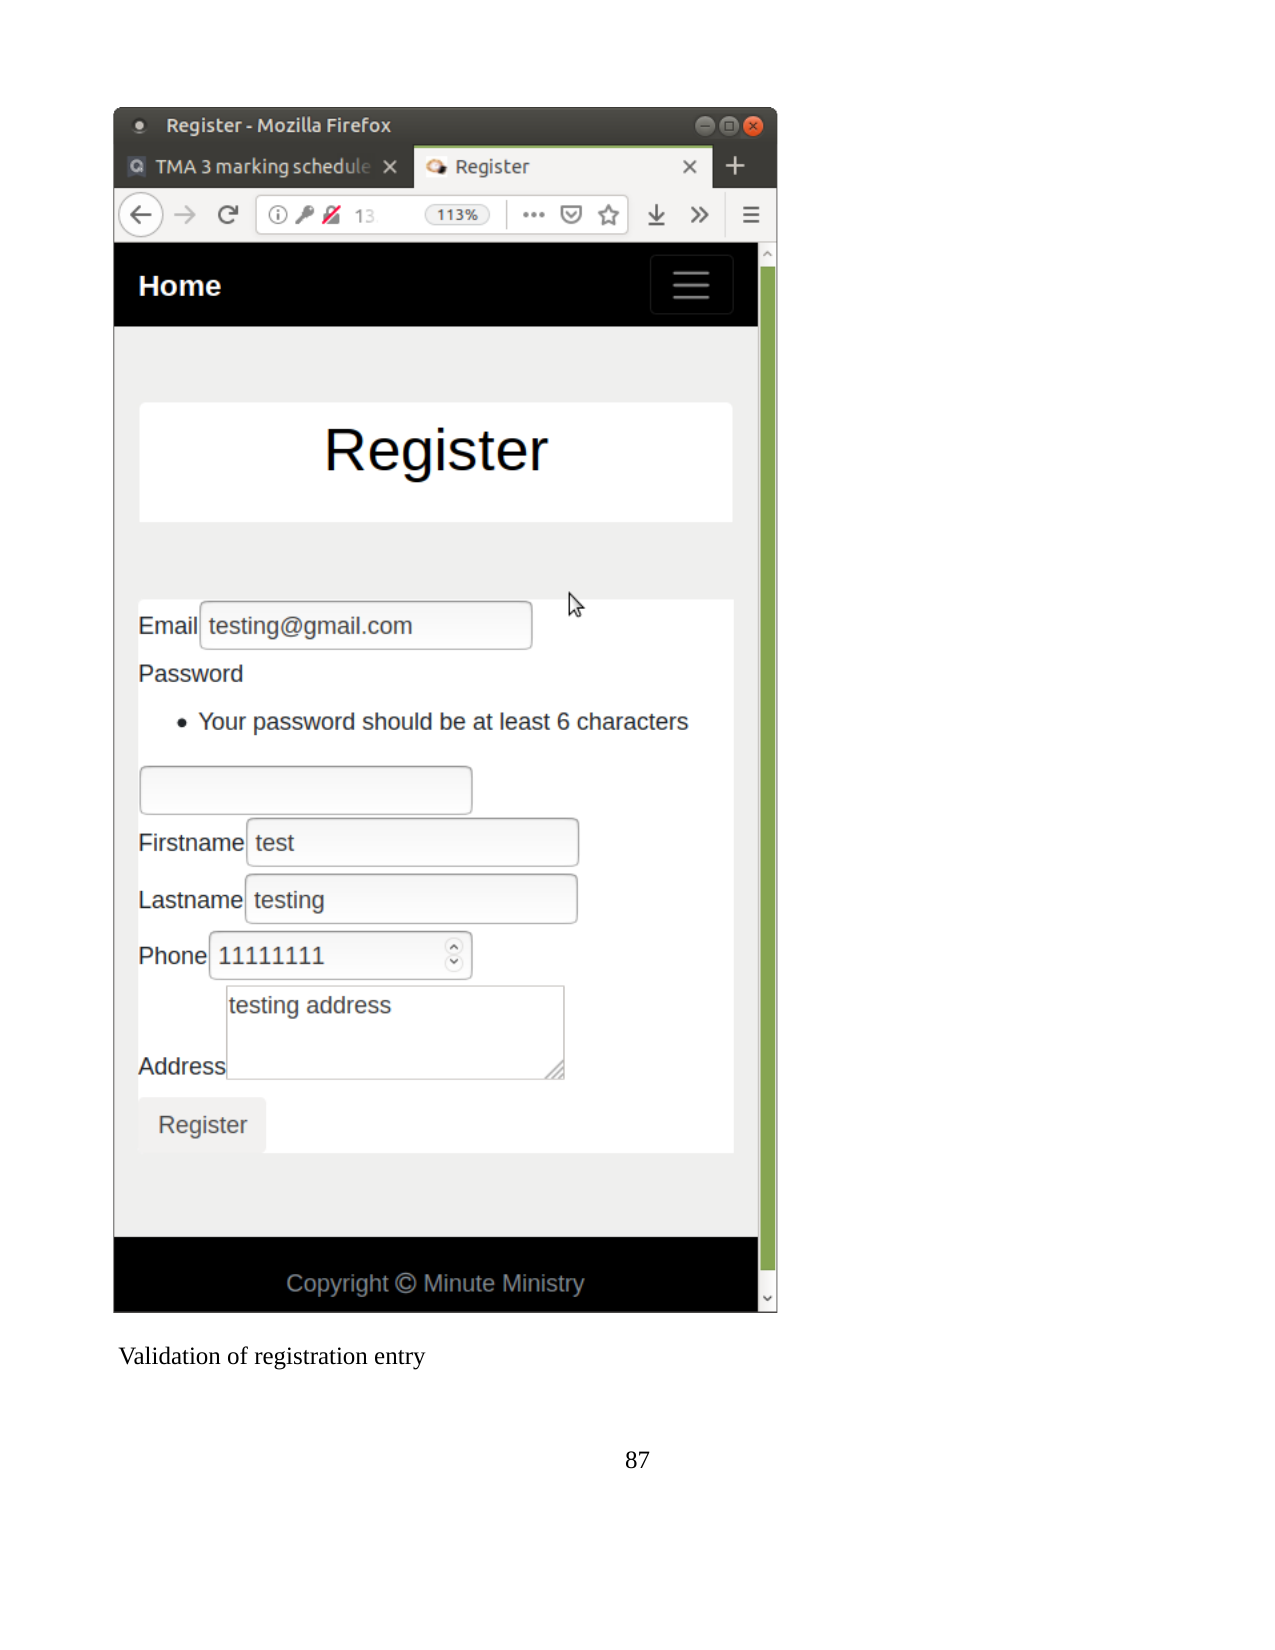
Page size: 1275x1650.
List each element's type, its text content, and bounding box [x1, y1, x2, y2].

picture [113, 107, 778, 1313]
text Validation of registration entry [118, 1341, 1157, 1370]
